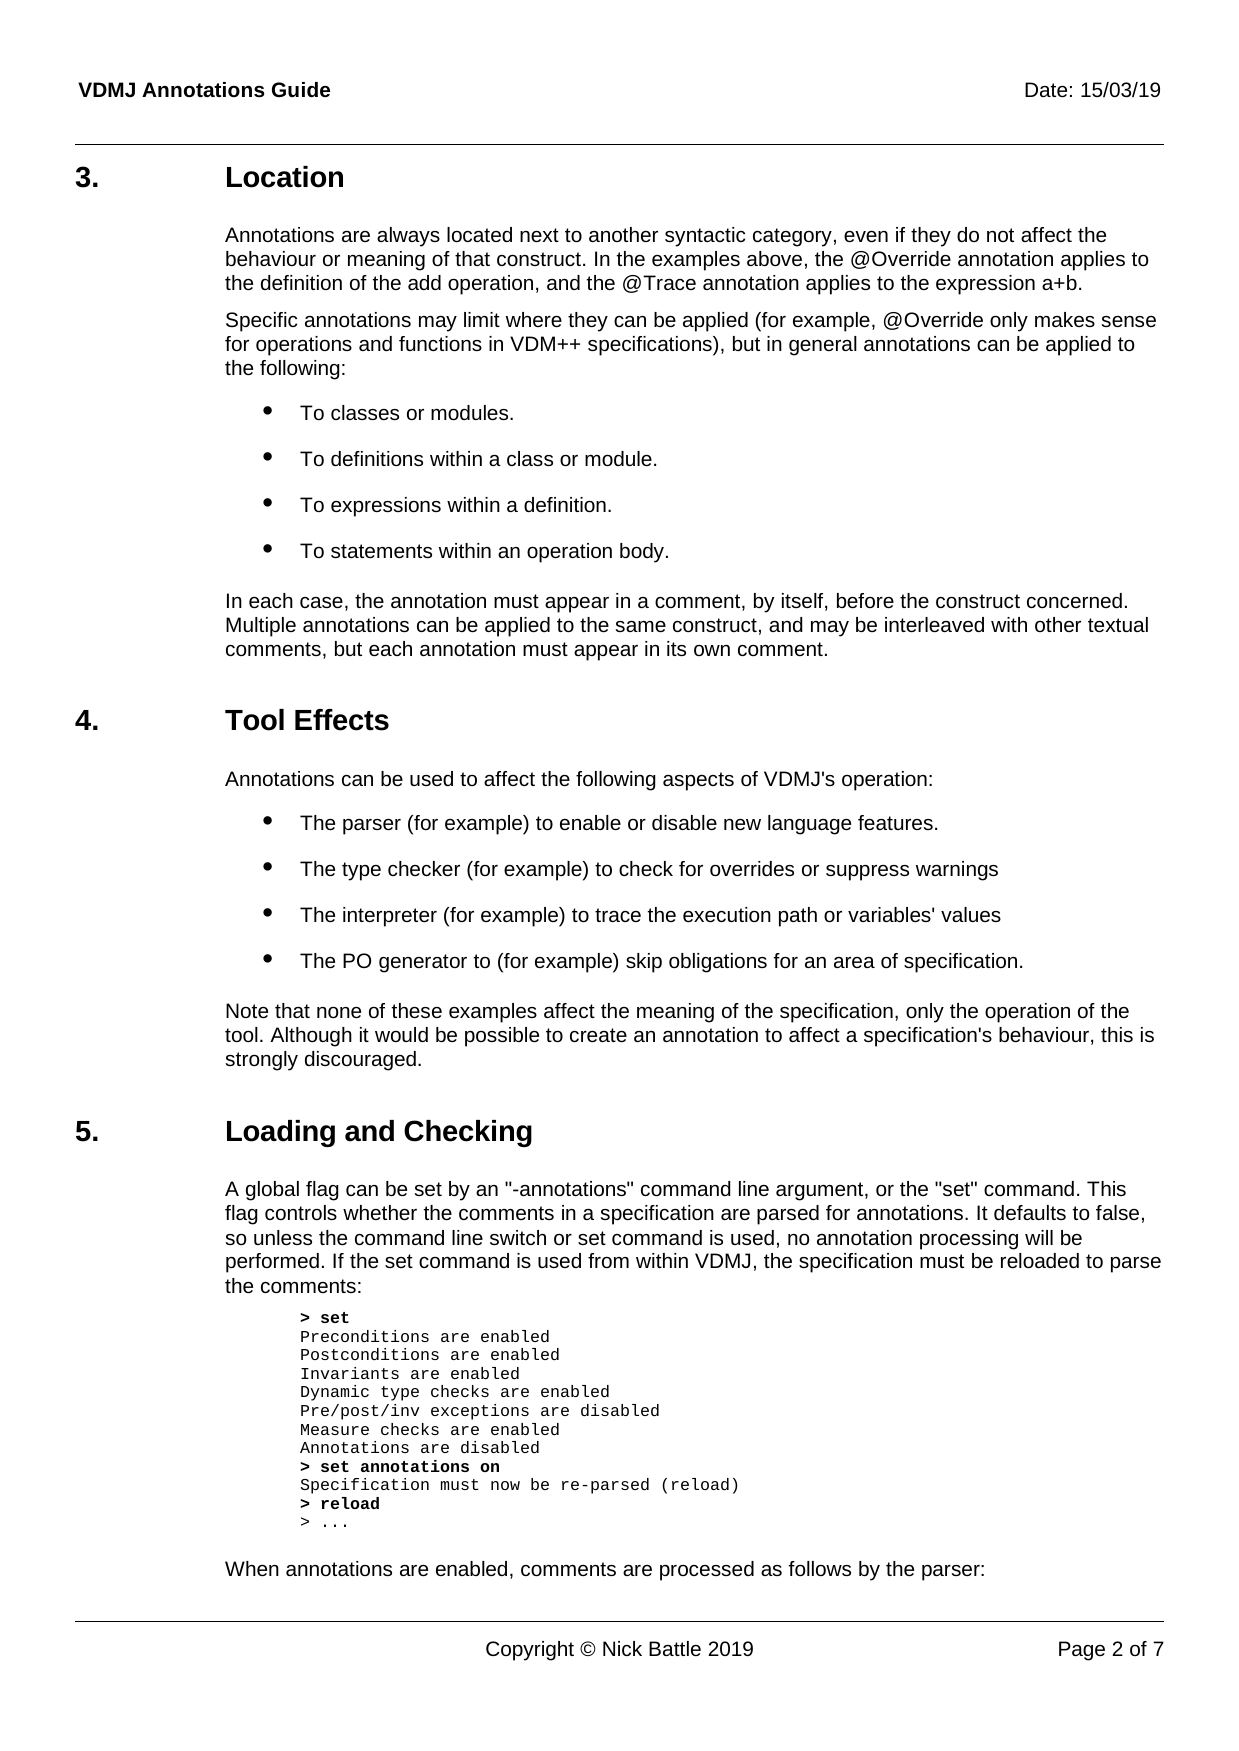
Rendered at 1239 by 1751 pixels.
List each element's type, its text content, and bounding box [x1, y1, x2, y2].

list The type checker (for example) to check for overrides or suppress warnings [262, 849, 1164, 883]
text Dynamic type checks are enabled [300, 1384, 1164, 1403]
text > set [300, 1310, 1164, 1329]
text Annotations can be used to affect the following aspects of VDMJ's operation: [225, 767, 1164, 791]
text Postconditions are enabled [300, 1347, 1164, 1366]
text When annotations are enabled, comments are processed as follows by the parser: [225, 1557, 1164, 1581]
text Invariants are enabled [300, 1366, 1164, 1384]
subtitle Tool Effects [75, 703, 1164, 737]
text Note that none of these examples affect the meaning of the specification, only the operation of the tool. Although it would be possible to create an annotation to affect a specification's behaviour, this is strongly discouraged. [225, 999, 1164, 1071]
text Specific annotations may limit where they can be applied (for example, @Override only makes sense for operations and functions in VDM++ specifications), but in general annotations can be applied to the following: [225, 308, 1164, 380]
list The PO generator to (for example) skip obligations for an area of specification. [262, 941, 1164, 975]
list To expressions within a definition. [262, 485, 1164, 518]
text Annotations are disabled [300, 1440, 1164, 1458]
text Specification must now be re-parsed (reload) [300, 1477, 1164, 1496]
text Pre/post/inv exceptions are disabled [300, 1403, 1164, 1421]
text > ... [300, 1514, 1164, 1533]
text Preconditions are enabled [300, 1329, 1164, 1347]
text Annotations are always located next to another syntactic category, even if they do not affect the behaviour or meaning of that construct. In the examples above, the @Override annotation applies to the definition of the add operation, and the @Trace annotation applies to the expression a+b. [225, 223, 1164, 295]
list To classes or modules. [262, 393, 1164, 426]
text In each case, the annotation must appear in a comment, by itself, before the construct concerned. Multiple annotations can be applied to the same construct, and may be interleaved with other textual comments, but each annotation must appear in its own comment. [225, 588, 1164, 661]
subtitle Location [75, 160, 1164, 193]
list The parser (for example) to enable or disable new language features. [262, 803, 1164, 837]
text Measure checks are enabled [300, 1421, 1164, 1440]
list To statements within an operation body. [262, 531, 1164, 564]
subtitle Loading and Checking [75, 1114, 1164, 1147]
text > reload [300, 1496, 1164, 1514]
list The interpreter (for example) to trace the execution path or variables' values [262, 895, 1164, 929]
text A global flag can be set by an "-annotations" command line argument, or the "set" command. This flag controls whether the comments in a specification are parsed for annotations. It defaults to false, so unless the command line switch or set command is used, no annotation processing will be performed. If the set command is used from within VDMJ, the specification must be reloaded to parse the comments: [225, 1177, 1164, 1298]
list To definitions within a class or module. [262, 439, 1164, 472]
text > set annotations on [300, 1458, 1164, 1477]
